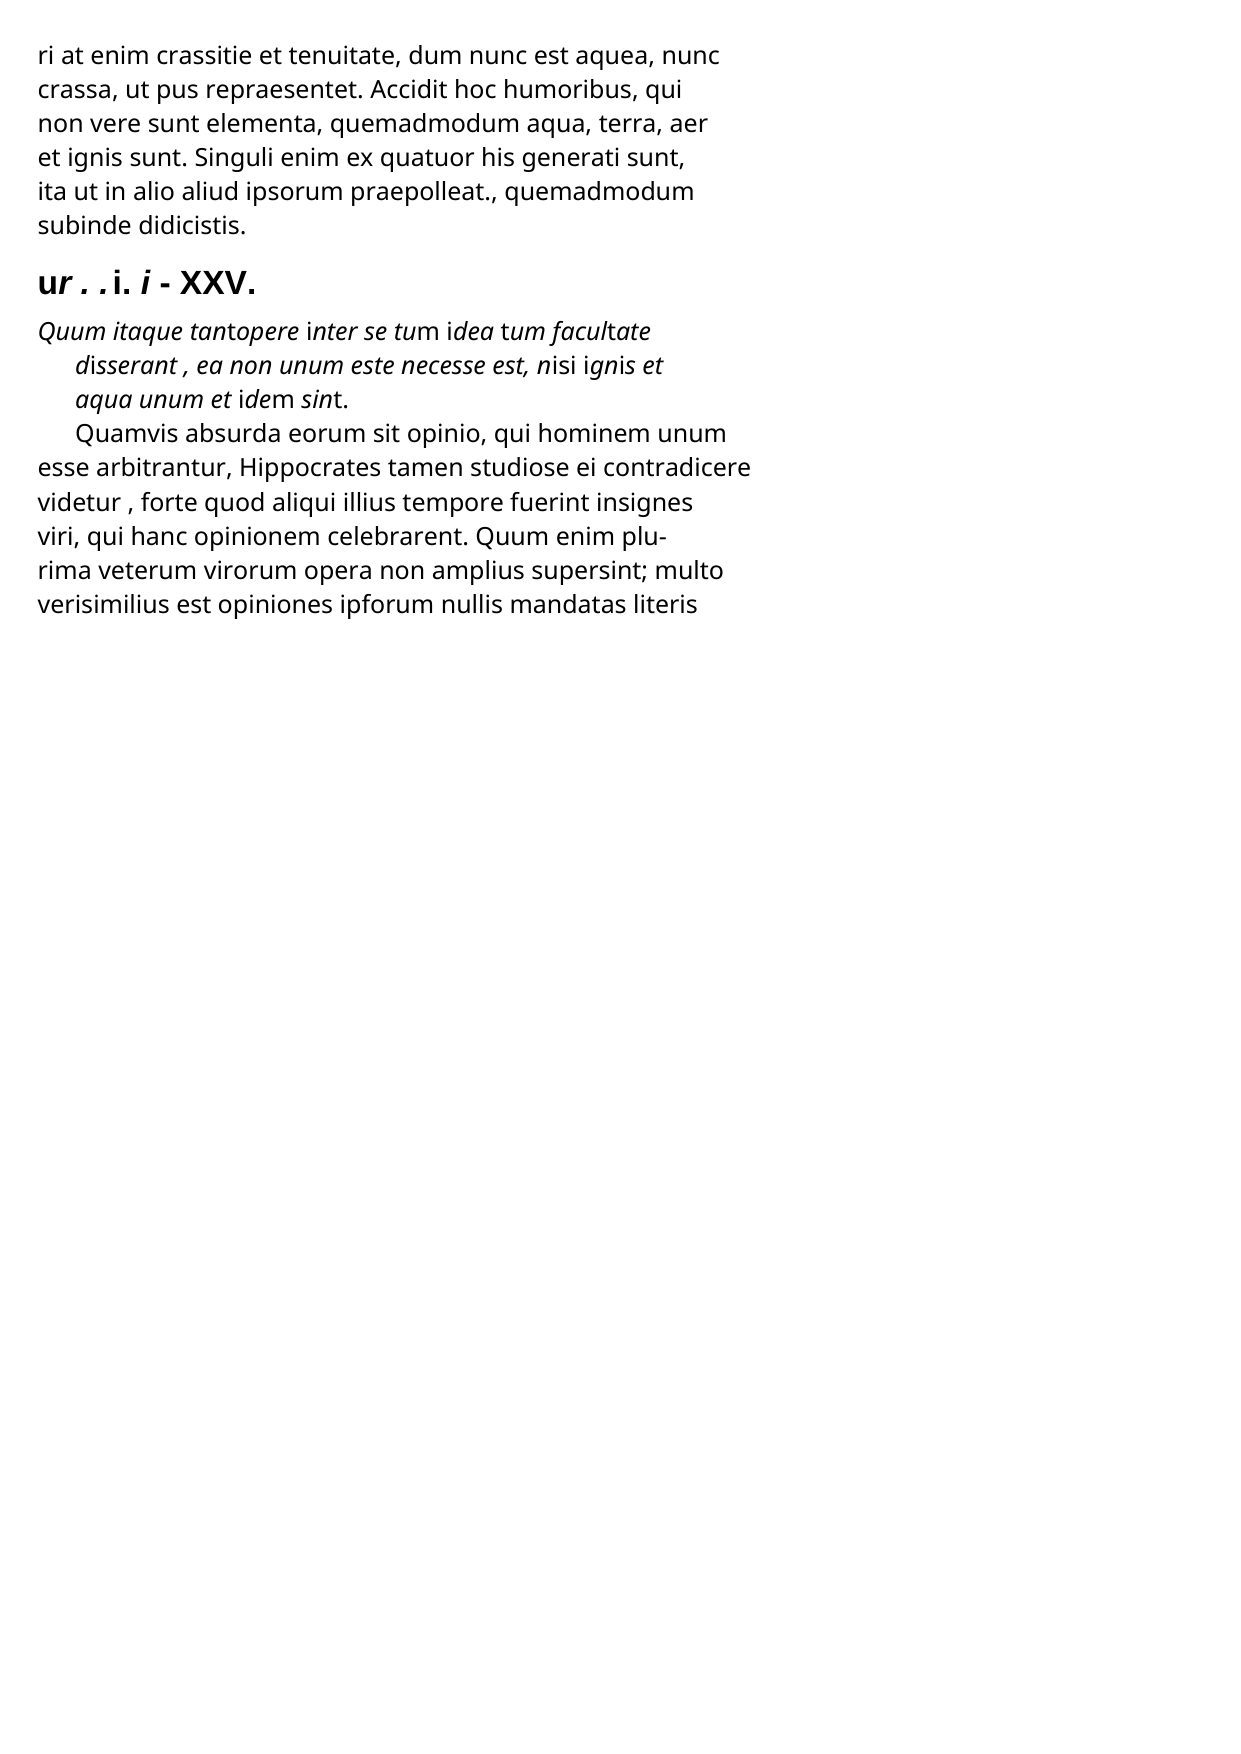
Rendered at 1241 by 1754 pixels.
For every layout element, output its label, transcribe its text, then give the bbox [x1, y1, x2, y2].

text Quum itaque tantopere inter se tum idea tum facultate disserant , ea non unum este necesse est, nisi ignis et aqua unum et idem sint. [37, 314, 1203, 416]
subtitle ur . . i. i - XXV. [37, 263, 1203, 301]
text Quamvis absurda eorum sit opinio, qui hominem unum esse arbitrantur, Hippocrates tamen studiose ei contradicere videtur , forte quod aliqui illius tempore fuerint insignes viri, qui hanc opinionem celebrarent. Quum enim plu- rima veterum virorum opera non amplius supersint; multo verisimilius est opiniones ipforum nullis mandatas literis [37, 416, 1203, 620]
text ri at enim crassitie et tenuitate, dum nunc est aquea, nunc crassa, ut pus repraesentet. Accidit hoc humoribus, qui non vere sunt elementa, quemadmodum aqua, terra, aer et ignis sunt. Singuli enim ex quatuor his generati sunt, ita ut in alio aliud ipsorum praepolleat., quemadmodum subinde didicistis. [37, 37, 1203, 242]
